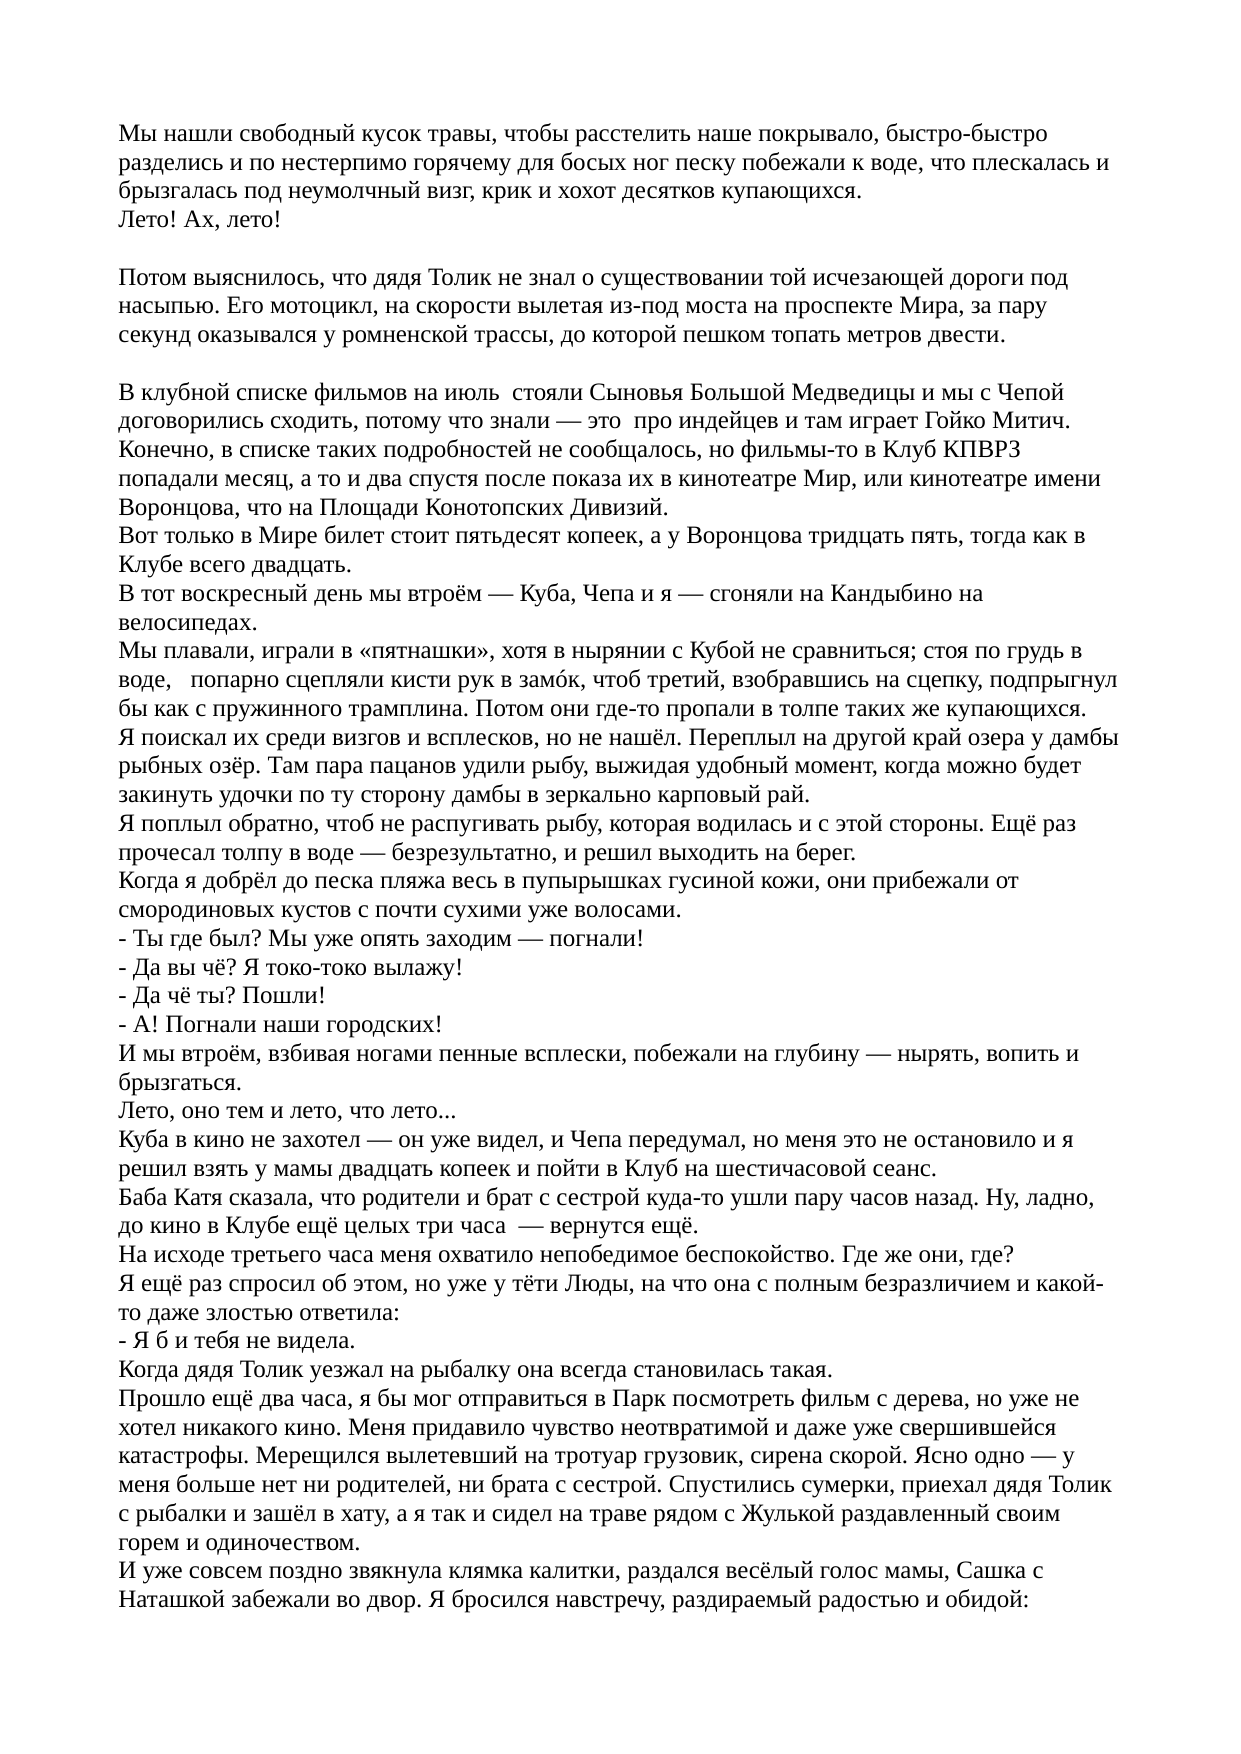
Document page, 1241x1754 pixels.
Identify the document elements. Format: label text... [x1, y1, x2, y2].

text В тот воскресный день мы втроём — Куба, Чепа и я — сгоняли на Кандыбино на велосипедах. [118, 578, 1122, 636]
text На исходе третьего часа меня охватило непобедимое беспокойство. Где же они, где? [118, 1239, 1122, 1268]
text Когда дядя Толик уезжал на рыбалку она всегда становилась такая. [118, 1354, 1122, 1383]
text И мы втроём, взбивая ногами пенные всплески, побежали на глубину — нырять, вопить и брызгаться. [118, 1038, 1122, 1096]
text Баба Катя сказала, что родители и брат с сестрой куда-то ушли пару часов назад. Ну, ладно, до кино в Клубе ещё целых три часа — вернутся ещё. [118, 1182, 1122, 1239]
text - Ты где был? Мы уже опять заходим — погнали! [118, 923, 1122, 952]
text Мы нашли свободный кусок травы, чтобы расстелить наше покрывало, быстро-быстро разделись и по нестерпимо горячему для босых ног песку побежали к воде, что плескалась и брызгалась под неумолчный визг, крик и хохот десятков купающихся. [118, 118, 1122, 204]
text - Я б и тебя не видела. [118, 1326, 1122, 1354]
text Я поискал их среди визгов и всплесков, но не нашёл. Переплыл на другой край озера у дамбы рыбных озёр. Там пара пацанов удили рыбу, выжидая удобный момент, когда можно будет закинуть удочки по ту сторону дамбы в зеркально карповый рай. [118, 722, 1122, 808]
text Конечно, в списке таких подробностей не сообщалось, но фильмы-то в Клуб КПВРЗ попадали месяц, а то и два спустя после показа их в кинотеатре Мир, или кинотеатре имени Воронцова, что на Площади Конотопских Дивизий. [118, 434, 1122, 521]
text Когда я добрёл до песка пляжа весь в пупырышках гусиной кожи, они прибежали от смородиновых кустов с почти сухими уже волосами. [118, 866, 1122, 923]
text - Да чё ты? Пошли! [118, 981, 1122, 1009]
text Лето, оно тем и лето, что лето... [118, 1096, 1122, 1124]
text Я ещё раз спросил об этом, но уже у тёти Люды, на что она с полным безразличием и какой-то даже злостью ответила: [118, 1268, 1122, 1326]
text Лето! Ах, лето! [118, 204, 1122, 233]
text Мы плавали, играли в «пятнашки», хотя в нырянии с Кубой не сравниться; стоя по грудь в воде, попарно сцепляли кисти рук в замóк, чтоб третий, взобравшись на сцепку, подпрыгнул бы как с пружинного трамплина. Потом они где-то пропали в толпе таких же купающихся. [118, 636, 1122, 722]
text Куба в кино не захотел — он уже видел, и Чепа передумал, но меня это не остановило и я решил взять у мамы двадцать копеек и пойти в Клуб на шестичасовой сеанс. [118, 1124, 1122, 1182]
text Вот только в Мире билет стоит пятьдесят копеек, а у Воронцова тридцать пять, тогда как в Клубе всего двадцать. [118, 521, 1122, 578]
text Потом выяснилось, что дядя Толик не знал о существовании той исчезающей дороги под насыпью. Его мотоцикл, на скорости вылетая из-под моста на проспекте Мира, за пару секунд оказывался у ромненской трассы, до которой пешком топать метров двести. [118, 262, 1122, 348]
text Прошло ещё два часа, я бы мог отправиться в Парк посмотреть фильм с дерева, но уже не хотел никакого кино. Меня придавило чувство неотвратимой и даже уже свершившейся катастрофы. Мерещился вылетевший на тротуар грузовик, сирена скорой. Ясно одно — у меня больше нет ни родителей, ни брата с сестрой. Спустились сумерки, приехал дядя Толик с рыбалки и зашёл в хату, а я так и сидел на траве рядом с Жулькой раздавленный своим горем и одиночеством. [118, 1383, 1122, 1556]
text - А! Погнали наши городских! [118, 1009, 1122, 1038]
text Я поплыл обратно, чтоб не распугивать рыбу, которая водилась и с этой стороны. Ещё раз прочесал толпу в воде — безрезультатно, и решил выходить на берег. [118, 808, 1122, 866]
text - Да вы чё? Я токо-токо вылажу! [118, 952, 1122, 981]
text В клубной списке фильмов на июль стояли Сыновья Большой Медведицы и мы с Чепой договорились сходить, потому что знали — это про индейцев и там играет Гойко Митич. [118, 377, 1122, 434]
text И уже совсем поздно звякнула клямка калитки, раздался весёлый голос мамы, Сашка с Наташкой забежали во двор. Я бросился навстречу, раздираемый радостью и обидой: [118, 1556, 1122, 1613]
